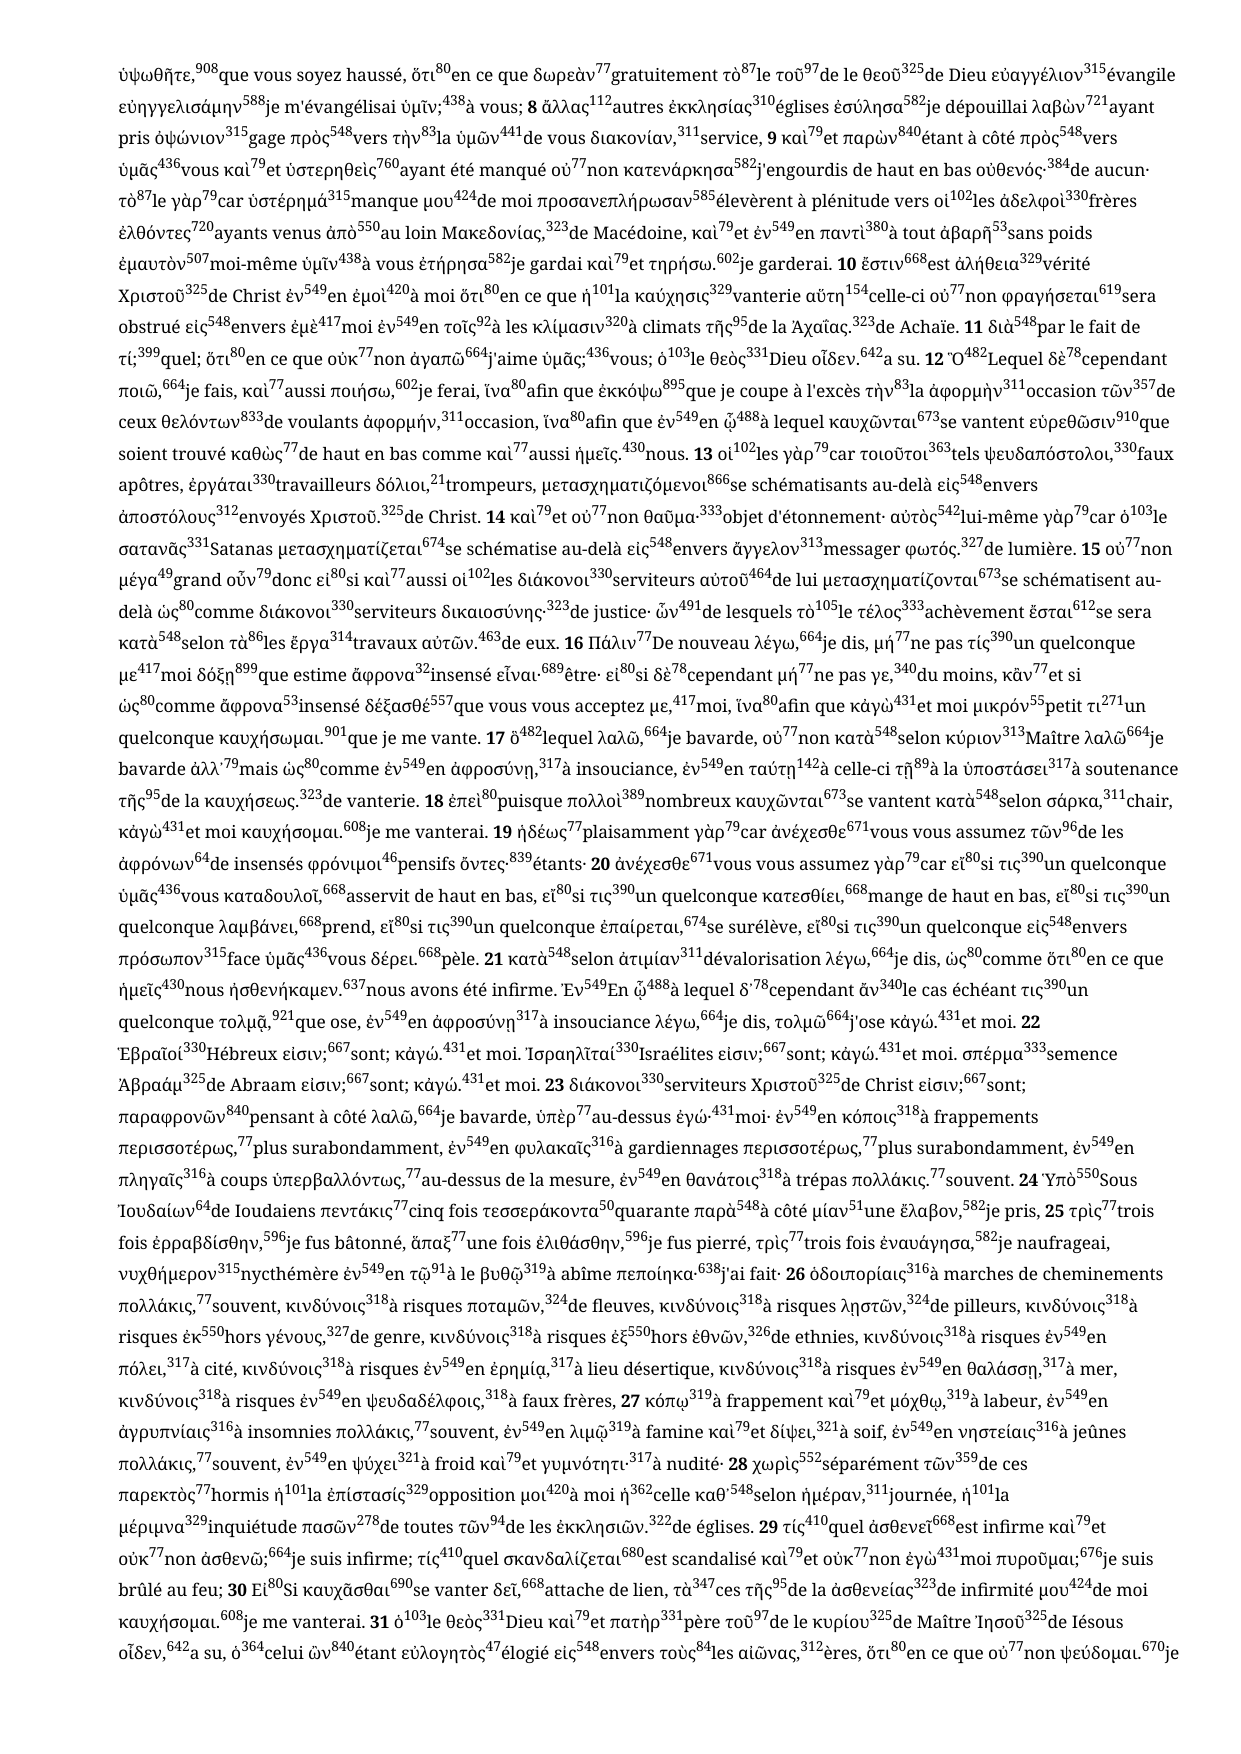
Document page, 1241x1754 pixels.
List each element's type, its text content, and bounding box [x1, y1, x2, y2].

text 1 Ὄφελον340Dûment ἀνείχεσθέ628vous vous assumiez μου424de moi μικρόν55petit τι271un quelconque ἀφροσύνης·323de insouciance· ἀλλὰ79mais καὶ77aussi ἀνέχεσθέ671vous vous assumez μου.424de moi. 2 ζηλῶ664je zéle γὰρ79car ὑμᾶς436vous θεοῦ325de Dieu ζήλῳ,319à zèle, ἡρμοσάμην588je me joignis γὰρ79car ὑμᾶς436vous ἑνὶ185à un ἀνδρὶ319à homme παρθένον311vierge ἁγνὴν2consacrée παραστῆσαι681dresser à côté τῷ91à le Χριστῷ·319à Christ· 3 φοβοῦμαι670je m'effraie δὲ78cependant μή80ne pas πως,77en quelque manière, ὡς80comme ὁ103le ὄφις331serpent ἐξηπάτησεν586appâta d'excès Εὕαν311Eua ἐν549en τῇ89à la πανουργίᾳ317à aptitude à tout faire αὐτοῦ,464de lui, φθαρῇ911que soit corrompu τὰ104les νοήματα332cogitations ὑμῶν441de vous ἀπὸ550au loin τῆς95de la ἁπλότητος323de simplicité [καὶ79[et τῆς95de la ἁγνότητος]323de consécration] τῆς356de celle εἰς548envers τὸν85le Χριστόν.313Christ. 4 εἰ80si μὲν77certes γὰρ79car ὁ364celui ἐρχόμενος867se venant ἄλλον115autre Ἰησοῦν313Iésous κηρύσσει668annonce ὃν480lequel οὐκ77non ἐκηρύξαμεν,581nous annonçâmes, ἢ79ou πνεῦμα315souffle ἕτερον117autre-différent λαμβάνετε665vous prenez ὃ482lequel οὐκ77non ἐλάβετε,583vous prîtes, ἢ79ou εὐαγγέλιον315évangile ἕτερον117autre-différent ὃ482lequel οὐκ77non ἐδέξασθε,589vous vous acceptâtes, καλῶς77bellement ἀνέχεσθε.671vous vous assumez. 5 Λογίζομαι670Je me calcule γὰρ79car μηδὲν375pas un ὑστερηκέναι686avoir manqué τῶν96de les ὑπερλίαν77très au-dessus ἀποστόλων.324de envoyés. 6 εἰ80si δὲ78cependant καὶ77aussi ἰδιώτης331idiot τῷ91à le λόγῳ,319à discours, ἀλλ᾽79mais οὐ77non τῇ89à la γνώσει,317à connaissance, ἀλλ᾽79mais ἐν549en παντὶ380à tout φανερώσαντες720ayants rendus visible ἐν549en πᾶσιν379à tous εἰς548envers ὑμᾶς.436vous. 7 Ἢ79Ou ἁμαρτίαν311faute ἐποίησα582je fis ἐμαυτὸν507moi-même ταπεινῶν840baissant ἵνα80afin que ὑμεῖς447vous ὑψωθῆτε,908que vous soyez haussé, ὅτι80en ce que δωρεὰν77gratuitement τὸ87le τοῦ97de le θεοῦ325de Dieu εὐαγγέλιον315évangile εὐηγγελισάμην588je m'évangélisai ὑμῖν;438à vous; 8 ἄλλας112autres ἐκκλησίας310églises ἐσύλησα582je dépouillai λαβὼν721ayant pris ὀψώνιον315gage πρὸς548vers τὴν83la ὑμῶν441de vous διακονίαν,311service, 9 καὶ79et παρὼν840étant à côté πρὸς548vers ὑμᾶς436vous καὶ79et ὑστερηθεὶς760ayant été manqué οὐ77non κατενάρκησα582j'engourdis de haut en bas οὐθενός·384de aucun· τὸ87le γὰρ79car ὑστέρημά315manque μου424de moi προσανεπλήρωσαν585élevèrent à plénitude vers οἱ102les ἀδελφοὶ330frères ἐλθόντες720ayants venus ἀπὸ550au loin Μακεδονίας,323de Macédoine, καὶ79et ἐν549en παντὶ380à tout ἀβαρῆ53sans poids ἐμαυτὸν507moi-même ὑμῖν438à vous ἐτήρησα582je gardai καὶ79et τηρήσω.602je garderai. 10 ἔστιν668est ἀλήθεια329vérité Χριστοῦ325de Christ ἐν549en ἐμοὶ420à moi ὅτι80en ce que ἡ101la καύχησις329vanterie αὕτη154celle-ci οὐ77non φραγήσεται619sera obstrué εἰς548envers ἐμὲ417moi ἐν549en τοῖς92à les κλίμασιν320à climats τῆς95de la Ἀχαΐας.323de Achaïe. 11 διὰ548par le fait de τί;399quel; ὅτι80en ce que οὐκ77non ἀγαπῶ664j'aime ὑμᾶς;436vous; ὁ103le θεὸς331Dieu οἶδεν.642a su. 12 Ὃ482Lequel δὲ78cependant ποιῶ,664je fais, καὶ77aussi ποιήσω,602je ferai, ἵνα80afin que ἐκκόψω895que je coupe à l'excès τὴν83la ἀφορμὴν311occasion τῶν357de ceux θελόντων833de voulants ἀφορμήν,311occasion, ἵνα80afin que ἐν549en ᾧ488à lequel καυχῶνται673se vantent εὑρεθῶσιν910que soient trouvé καθὼς77de haut en bas comme καὶ77aussi ἡμεῖς.430nous. 13 οἱ102les γὰρ79car τοιοῦτοι363tels ψευδαπόστολοι,330faux apôtres, ἐργάται330travailleurs δόλιοι,21trompeurs, μετασχηματιζόμενοι866se schématisants au-delà εἰς548envers ἀποστόλους312envoyés Χριστοῦ.325de Christ. 14 καὶ79et οὐ77non θαῦμα·333objet d'étonnement· αὐτὸς542lui-même γὰρ79car ὁ103le σατανᾶς331Satanas μετασχηματίζεται674se schématise au-delà εἰς548envers ἄγγελον313messager φωτός.327de lumière. 15 οὐ77non μέγα49grand οὖν79donc εἰ80si καὶ77aussi οἱ102les διάκονοι330serviteurs αὐτοῦ464de lui μετασχηματίζονται673se schématisent au-delà ὡς80comme διάκονοι330serviteurs δικαιοσύνης·323de justice· ὧν491de lesquels τὸ105le τέλος333achèvement ἔσται612se sera κατὰ548selon τὰ86les ἔργα314travaux αὐτῶν.463de eux. 16 Πάλιν77De nouveau λέγω,664je dis, μή77ne pas τίς390un quelconque με417moi δόξῃ899que estime ἄφρονα32insensé εἶναι·689être· εἰ80si δὲ78cependant μή77ne pas γε,340du moins, κἂν77et si ὡς80comme ἄφρονα53insensé δέξασθέ557que vous vous acceptez με,417moi, ἵνα80afin que κἀγὼ431et moi μικρόν55petit τι271un quelconque καυχήσωμαι.901que je me vante. 17 ὃ482lequel λαλῶ,664je bavarde, οὐ77non κατὰ548selon κύριον313Maître λαλῶ664je bavarde ἀλλ᾽79mais ὡς80comme ἐν549en ἀφροσύνῃ,317à insouciance, ἐν549en ταύτῃ142à celle-ci τῇ89à la ὑποστάσει317à soutenance τῆς95de la καυχήσεως.323de vanterie. 18 ἐπεὶ80puisque πολλοὶ389nombreux καυχῶνται673se vantent κατὰ548selon σάρκα,311chair, κἀγὼ431et moi καυχήσομαι.608je me vanterai. 19 ἡδέως77plaisamment γὰρ79car ἀνέχεσθε671vous vous assumez τῶν96de les ἀφρόνων64de insensés φρόνιμοι46pensifs ὄντες·839étants· 20 ἀνέχεσθε671vous vous assumez γὰρ79car εἴ80si τις390un quelconque ὑμᾶς436vous καταδουλοῖ,668asservit de haut en bas, εἴ80si τις390un quelconque κατεσθίει,668mange de haut en bas, εἴ80si τις390un quelconque λαμβάνει,668prend, εἴ80si τις390un quelconque ἐπαίρεται,674se surélève, εἴ80si τις390un quelconque εἰς548envers πρόσωπον315face ὑμᾶς436vous δέρει.668pèle. 21 κατὰ548selon ἀτιμίαν311dévalorisation λέγω,664je dis, ὡς80comme ὅτι80en ce que ἡμεῖς430nous ἠσθενήκαμεν.637nous avons été infirme. Ἐν549En ᾧ488à lequel δ᾽78cependant ἄν340le cas échéant τις390un quelconque τολμᾷ,921que ose, ἐν549en ἀφροσύνῃ317à insouciance λέγω,664je dis, τολμῶ664j'ose κἀγώ.431et moi. 22 Ἑβραῖοί330Hébreux εἰσιν;667sont; κἀγώ.431et moi. Ἰσραηλῖταί330Israélites εἰσιν;667sont; κἀγώ.431et moi. σπέρμα333semence Ἀβραάμ325de Abraam εἰσιν;667sont; κἀγώ.431et moi. 23 διάκονοι330serviteurs Χριστοῦ325de Christ εἰσιν;667sont; παραφρονῶν840pensant à côté λαλῶ,664je bavarde, ὑπὲρ77au-dessus ἐγώ·431moi· ἐν549en κόποις318à frappements περισσοτέρως,77plus surabondamment, ἐν549en φυλακαῖς316à gardiennages περισσοτέρως,77plus surabondamment, ἐν549en πληγαῖς316à coups ὑπερβαλλόντως,77au-dessus de la mesure, ἐν549en θανάτοις318à trépas πολλάκις.77souvent. 24 Ὑπὸ550Sous Ἰουδαίων64de Ioudaiens πεντάκις77cinq fois τεσσεράκοντα50quarante παρὰ548à côté μίαν51une ἔλαβον,582je pris, 25 τρὶς77trois fois ἐρραβδίσθην,596je fus bâtonné, ἅπαξ77une fois ἐλιθάσθην,596je fus pierré, τρὶς77trois fois ἐναυάγησα,582je naufrageai, νυχθήμερον315nycthémère ἐν549en τῷ91à le βυθῷ319à abîme πεποίηκα·638j'ai fait· 26 ὁδοιπορίαις316à marches de cheminements πολλάκις,77souvent, κινδύνοις318à risques ποταμῶν,324de fleuves, κινδύνοις318à risques λῃστῶν,324de pilleurs, κινδύνοις318à risques ἐκ550hors γένους,327de genre, κινδύνοις318à risques ἐξ550hors ἐθνῶν,326de ethnies, κινδύνοις318à risques ἐν549en πόλει,317à cité, κινδύνοις318à risques ἐν549en ἐρημίᾳ,317à lieu désertique, κινδύνοις318à risques ἐν549en θαλάσσῃ,317à mer, κινδύνοις318à risques ἐν549en ψευδαδέλφοις,318à faux frères, 27 κόπῳ319à frappement καὶ79et μόχθῳ,319à labeur, ἐν549en ἀγρυπνίαις316à insomnies πολλάκις,77souvent, ἐν549en λιμῷ319à famine καὶ79et δίψει,321à soif, ἐν549en νηστείαις316à jeûnes πολλάκις,77souvent, ἐν549en ψύχει321à froid καὶ79et γυμνότητι·317à nudité· 28 χωρὶς552séparément τῶν359de ces παρεκτὸς77hormis ἡ101la ἐπίστασίς329opposition μοι420à moi ἡ362celle καθ᾽548selon ἡμέραν,311journée, ἡ101la μέριμνα329inquiétude πασῶν278de toutes τῶν94de les ἐκκλησιῶν.322de églises. 29 τίς410quel ἀσθενεῖ668est infirme καὶ79et οὐκ77non ἀσθενῶ;664je suis infirme; τίς410quel σκανδαλίζεται680est scandalisé καὶ79et οὐκ77non ἐγὼ431moi πυροῦμαι;676je suis brûlé au feu; 30 Εἰ80Si καυχᾶσθαι690se vanter δεῖ,668attache de lien, τὰ347ces τῆς95de la ἀσθενείας323de infirmité μου424de moi καυχήσομαι.608je me vanterai. 31 ὁ103le θεὸς331Dieu καὶ79et πατὴρ331père τοῦ97de le κυρίου325de Maître Ἰησοῦ325de Iésous οἶδεν,642a su, ὁ364celui ὢν840étant εὐλογητὸς47élogié εἰς548envers τοὺς84les αἰῶνας,312ères, ὅτι80en ce que οὐ77non ψεύδομαι.670je me mens. 32 ἐν549en Δαμασκῷ317à Damas ὁ103le ἐθνάρχης331ethnarque Ἁρέτα325de Arétas τοῦ97de le βασιλέως325de roi ἐφρούρει625regardait au-devant τὴν83la πόλιν311cité Δαμασκηνῶν64de Damascéniens πιάσαι681saisir με,417moi, 33 καὶ79et διὰ550par θυρίδος323de fenêtre ἐν549en σαργάνῃ317à panier ἐχαλάσθην596je fus lâché διὰ550par τοῦ99de le τείχους327de muraille καὶ79et ἐξέφυγον582je fuis dehors τὰς82les χεῖρας310mains αὐτοῦ.464de lui. [118, 59, 1181, 1665]
